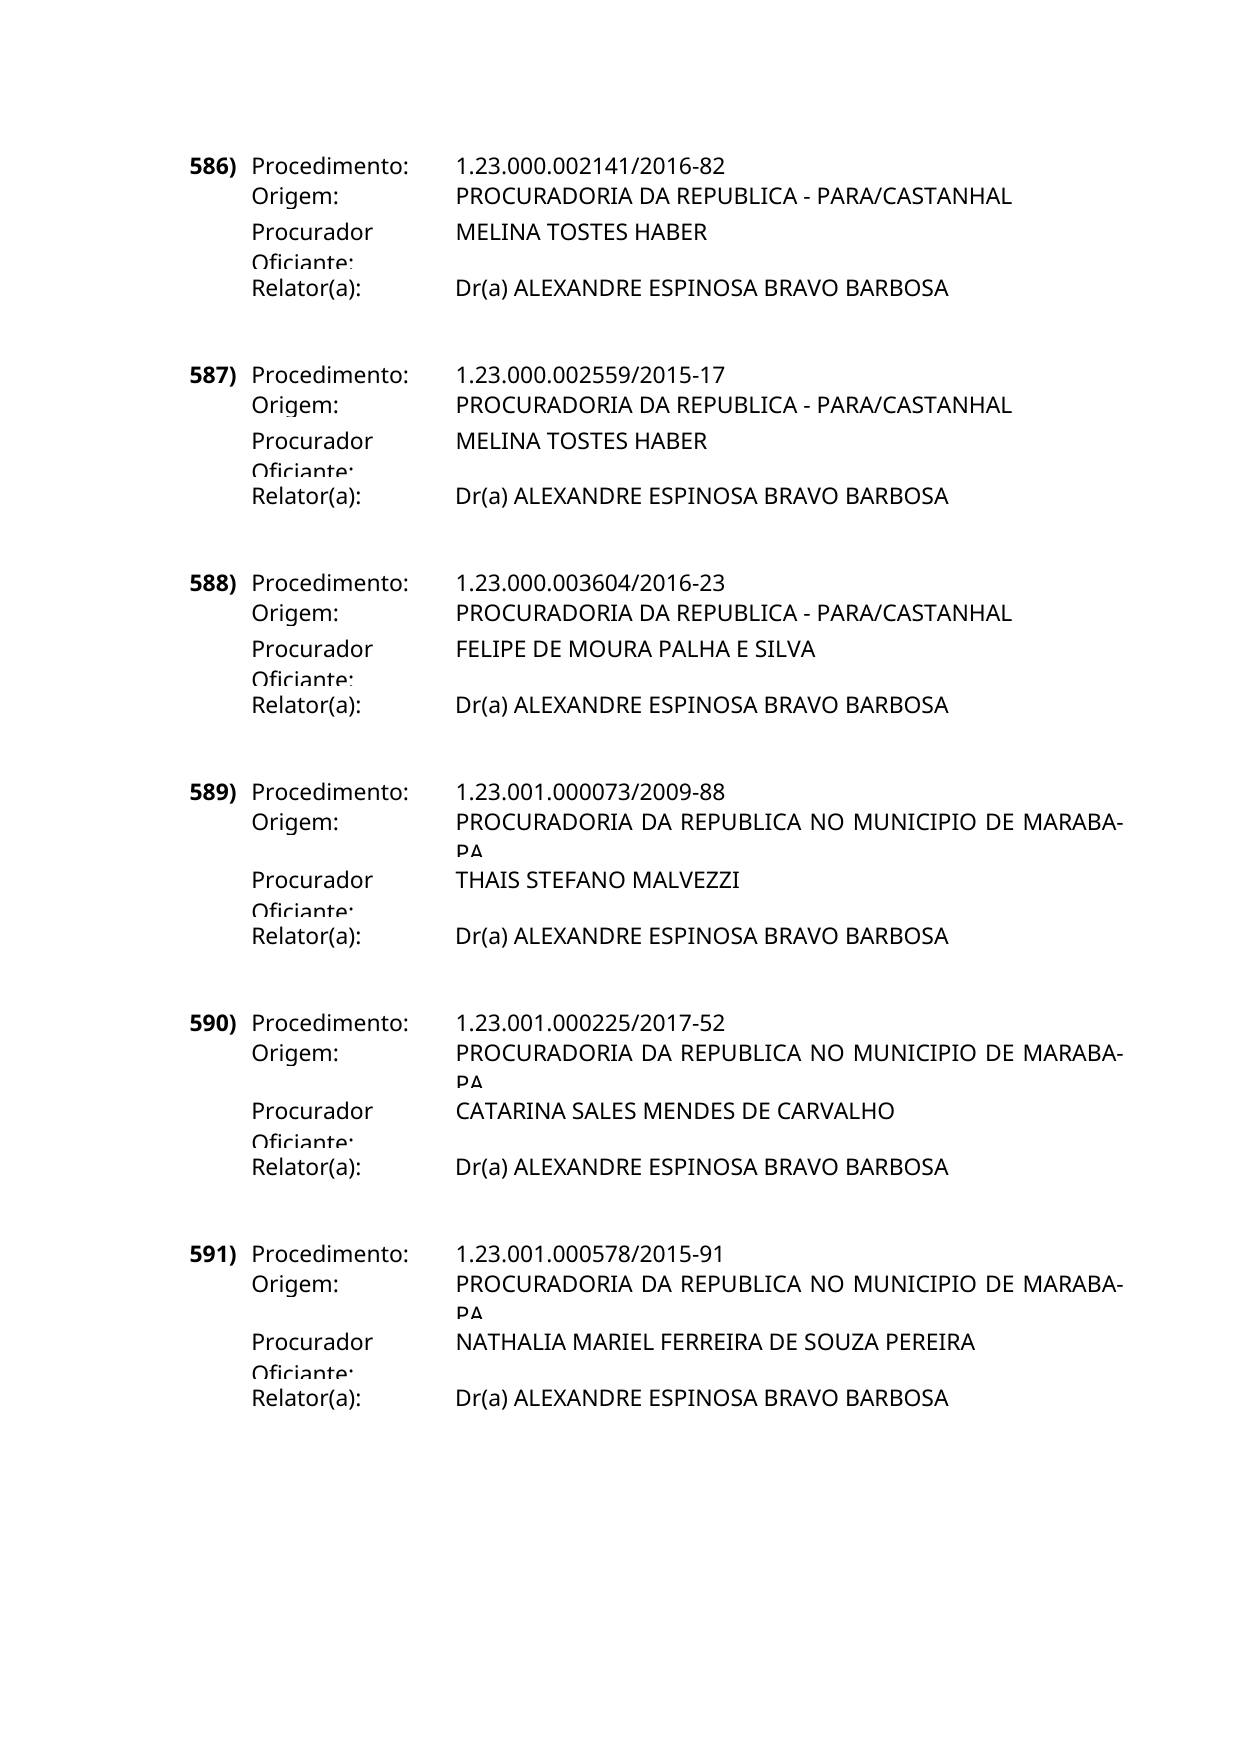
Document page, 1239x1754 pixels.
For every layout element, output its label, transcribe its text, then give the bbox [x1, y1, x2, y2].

table_cell [0, 834, 189, 857]
table_header Relator(a): [251, 1382, 455, 1410]
table_cell [1125, 1382, 1239, 1412]
table_cell [1125, 776, 1239, 804]
table_cell [251, 857, 455, 864]
table_cell 586) [189, 150, 251, 178]
table_cell CATARINA SALES MENDES DE CARVALHO [455, 1095, 1124, 1146]
table_cell [1125, 1296, 1239, 1319]
table_cell [0, 633, 189, 684]
table_cell [1125, 626, 1239, 633]
table_cell 588) [189, 567, 251, 596]
table_cell [1125, 302, 1239, 358]
table_cell [455, 719, 1124, 776]
table_header Relator(a): [251, 480, 455, 509]
table_cell [189, 417, 251, 424]
table_header Relator(a): [251, 689, 455, 717]
table_cell THAIS STEFANO MALVEZZI [455, 864, 1124, 915]
table_cell 1.23.001.000225/2017-52 [455, 1007, 1124, 1035]
table_cell [251, 1319, 455, 1326]
table_cell [1125, 1088, 1239, 1095]
table_cell [189, 633, 251, 684]
table_cell [0, 216, 189, 267]
table_cell [0, 1095, 189, 1146]
table_cell [251, 302, 455, 358]
table_cell [455, 950, 1124, 1007]
table_cell [0, 302, 189, 358]
table_cell [0, 417, 189, 424]
table_cell [455, 510, 1124, 567]
table_cell MELINA TOSTES HABER [455, 216, 1124, 267]
table_cell [1125, 567, 1239, 596]
table_cell [0, 1382, 189, 1412]
table_cell [0, 1088, 189, 1095]
table_cell [455, 302, 1124, 358]
table_cell [455, 417, 1124, 424]
table_cell [0, 1065, 189, 1088]
table_cell [1125, 425, 1239, 476]
table_cell [189, 597, 251, 626]
table_cell [1125, 857, 1239, 864]
table_cell Origem: [251, 1037, 455, 1065]
table_header [0, 0, 189, 150]
table_cell [455, 626, 1124, 633]
table_header [251, 0, 455, 150]
table_cell [0, 950, 189, 1007]
table_cell 1.23.001.000578/2015-91 [455, 1238, 1124, 1266]
table_cell [189, 209, 251, 216]
table_cell [1125, 216, 1239, 267]
table_cell 591) [189, 1238, 251, 1266]
table_cell [1125, 633, 1239, 684]
table_cell [1125, 1037, 1239, 1065]
table_cell [1125, 1007, 1239, 1035]
table_cell [0, 425, 189, 476]
table_cell PROCURADORIA DA REPUBLICA - PARA/CASTANHAL [455, 597, 1124, 626]
table_cell [189, 689, 251, 719]
table_cell 590) [189, 1007, 251, 1035]
table_cell [189, 480, 251, 510]
table_cell [0, 1007, 189, 1035]
table_cell Origem: [251, 180, 455, 208]
table_cell [189, 1382, 251, 1412]
table_cell [251, 417, 455, 424]
table_cell [189, 719, 251, 776]
table_cell [455, 1088, 1124, 1095]
table_header Dr(a) ALEXANDRE ESPINOSA BRAVO BARBOSA [455, 272, 1122, 300]
table_cell [1125, 1319, 1239, 1326]
table_cell [251, 626, 455, 633]
table_cell [189, 806, 251, 834]
table_cell Procedimento: [251, 359, 455, 387]
table_cell [0, 272, 189, 302]
table_cell PROCURADORIA DA REPUBLICA NO MUNICIPIO DE MARABA-PA [455, 806, 1124, 857]
table_cell [189, 864, 251, 915]
table_cell NATHALIA MARIEL FERREIRA DE SOUZA PEREIRA [455, 1326, 1124, 1377]
table_cell PROCURADORIA DA REPUBLICA NO MUNICIPIO DE MARABA-PA [455, 1268, 1124, 1319]
table_cell [251, 209, 455, 216]
table_cell FELIPE DE MOURA PALHA E SILVA [455, 633, 1124, 684]
table_cell [0, 389, 189, 417]
table_cell [189, 302, 251, 358]
table_cell [251, 950, 455, 1007]
table_header Dr(a) ALEXANDRE ESPINOSA BRAVO BARBOSA [455, 1382, 1122, 1410]
table_cell [189, 1151, 251, 1181]
table_cell [455, 857, 1124, 864]
table_cell [0, 359, 189, 387]
table_cell [1125, 150, 1239, 178]
table_header Relator(a): [251, 272, 455, 300]
table_header Dr(a) ALEXANDRE ESPINOSA BRAVO BARBOSA [455, 920, 1122, 948]
table_cell [189, 180, 251, 208]
table_cell [251, 719, 455, 776]
table_cell [1125, 1065, 1239, 1088]
table_cell [0, 626, 189, 633]
table_cell [189, 510, 251, 567]
table_header [455, 0, 1124, 150]
table_cell [1125, 1268, 1239, 1296]
table_cell [0, 1268, 189, 1296]
table_cell [1125, 1238, 1239, 1266]
table_cell [0, 209, 189, 216]
table_cell [0, 719, 189, 776]
table_cell [1125, 209, 1239, 216]
table_cell [189, 920, 251, 950]
table_cell [189, 1296, 251, 1319]
table_cell [1125, 920, 1239, 950]
table_cell [1125, 950, 1239, 1007]
table_cell [0, 480, 189, 510]
table_cell Procedimento: [251, 776, 455, 804]
table_cell [0, 567, 189, 596]
table_cell [0, 510, 189, 567]
table_cell [0, 776, 189, 804]
table_cell Procurador Oficiante: [251, 1095, 455, 1148]
table_cell [1125, 389, 1239, 417]
table_cell [0, 920, 189, 950]
table_cell PROCURADORIA DA REPUBLICA NO MUNICIPIO DE MARABA-PA [455, 1037, 1124, 1088]
table_cell [189, 1181, 251, 1238]
table_cell [251, 1088, 455, 1095]
table_cell 1.23.000.002559/2015-17 [455, 359, 1124, 387]
table_cell Origem: [251, 806, 455, 834]
table_cell [1125, 689, 1239, 719]
table_cell [0, 806, 189, 834]
table_cell [251, 834, 455, 857]
table_cell [0, 150, 189, 178]
table_cell [1125, 1151, 1239, 1181]
table_cell [0, 689, 189, 719]
table_cell [1125, 1181, 1239, 1238]
table_cell Origem: [251, 597, 455, 626]
table_cell [189, 1268, 251, 1296]
table_header [1125, 0, 1239, 150]
table_cell Procedimento: [251, 150, 455, 178]
table_cell [0, 1319, 189, 1326]
table_cell [0, 864, 189, 915]
table_header Dr(a) ALEXANDRE ESPINOSA BRAVO BARBOSA [455, 1151, 1122, 1179]
table_cell [189, 834, 251, 857]
table_cell [189, 857, 251, 864]
table_cell [1125, 719, 1239, 776]
table_cell [189, 216, 251, 267]
table_cell [1125, 597, 1239, 626]
table_cell [189, 1037, 251, 1065]
table_cell 589) [189, 776, 251, 804]
table_cell [251, 1181, 455, 1238]
table_cell [189, 626, 251, 633]
table_cell [1125, 359, 1239, 387]
table_cell [0, 1037, 189, 1065]
table_cell [455, 209, 1124, 216]
table_cell [189, 425, 251, 476]
table_cell Procurador Oficiante: [251, 864, 455, 917]
table_header Dr(a) ALEXANDRE ESPINOSA BRAVO BARBOSA [455, 480, 1122, 509]
table_cell [1125, 180, 1239, 208]
table_cell [1125, 1326, 1239, 1377]
table_cell 1.23.000.002141/2016-82 [455, 150, 1124, 178]
table_cell Origem: [251, 389, 455, 417]
table_cell [1125, 417, 1239, 424]
table_cell [189, 1326, 251, 1377]
table_header [189, 0, 251, 150]
table_cell [189, 1319, 251, 1326]
table_cell [251, 1065, 455, 1088]
table_cell [1125, 1095, 1239, 1146]
table_cell [0, 1181, 189, 1238]
table_cell Procedimento: [251, 567, 455, 596]
table_cell [1125, 510, 1239, 567]
table_cell [0, 597, 189, 626]
table_cell [0, 1296, 189, 1319]
table_cell [0, 1238, 189, 1266]
table_cell [189, 389, 251, 417]
table_cell 587) [189, 359, 251, 387]
table_cell 1.23.001.000073/2009-88 [455, 776, 1124, 804]
table_cell [189, 1095, 251, 1146]
table_cell [0, 1326, 189, 1377]
table_cell [1125, 864, 1239, 915]
table_cell PROCURADORIA DA REPUBLICA - PARA/CASTANHAL [455, 389, 1124, 417]
table_cell Procurador Oficiante: [251, 425, 455, 477]
table_cell Procurador Oficiante: [251, 216, 455, 268]
table_cell Procurador Oficiante: [251, 633, 455, 686]
table_cell [0, 857, 189, 864]
table_cell MELINA TOSTES HABER [455, 425, 1124, 476]
table_cell [455, 1319, 1124, 1326]
table_cell [189, 1088, 251, 1095]
table_cell [189, 950, 251, 1007]
table_cell [0, 1151, 189, 1181]
table_cell [1125, 806, 1239, 834]
table_header Dr(a) ALEXANDRE ESPINOSA BRAVO BARBOSA [455, 689, 1122, 717]
table_cell [0, 180, 189, 208]
table_cell Procedimento: [251, 1238, 455, 1266]
table_cell [1125, 834, 1239, 857]
table_cell 1.23.000.003604/2016-23 [455, 567, 1124, 596]
table_cell Origem: [251, 1268, 455, 1296]
table_cell [189, 1065, 251, 1088]
table_cell [1125, 480, 1239, 510]
table_cell [251, 1296, 455, 1319]
table_cell Procurador Oficiante: [251, 1326, 455, 1379]
table_header Relator(a): [251, 920, 455, 948]
table_cell [251, 510, 455, 567]
table_cell [189, 272, 251, 302]
table_cell PROCURADORIA DA REPUBLICA - PARA/CASTANHAL [455, 180, 1124, 208]
table_cell [1125, 272, 1239, 302]
table_cell Procedimento: [251, 1007, 455, 1035]
table_header Relator(a): [251, 1151, 455, 1179]
table_cell [455, 1181, 1124, 1238]
